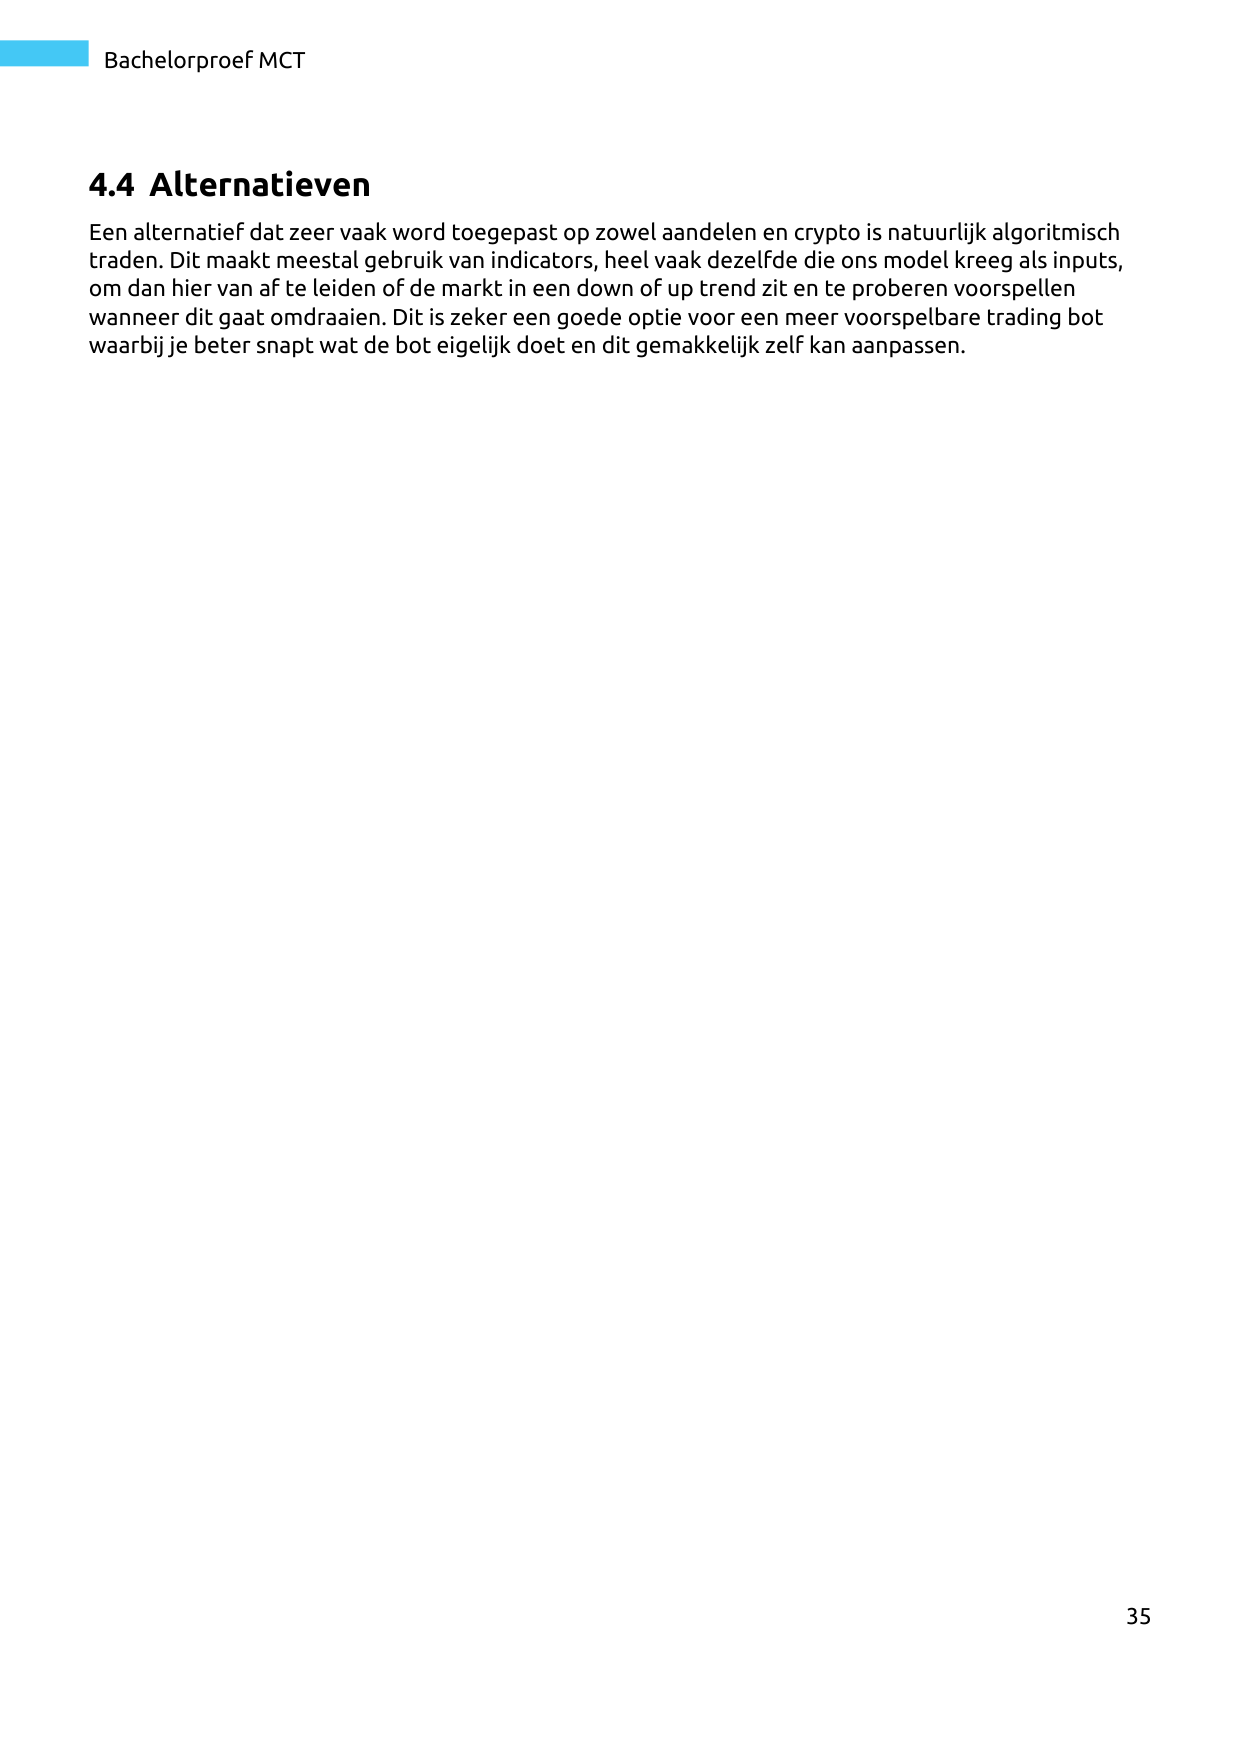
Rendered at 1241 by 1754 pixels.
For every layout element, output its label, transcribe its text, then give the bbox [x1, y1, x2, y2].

text Een alternatief dat zeer vaak word toegepast op zowel aandelen en crypto is natuurlijk algoritmisch traden. Dit maakt meestal gebruik van indicators, heel vaak dezelfde die ons model kreeg als inputs, om dan hier van af te leiden of de markt in een down of up trend zit en te proberen voorspellen wanneer dit gaat omdraaien. Dit is zeker een goede optie voor een meer voorspelbare trading bot waarbij je beter snapt wat de bot eigelijk doet en dit gemakkelijk zelf kan aanpassen. [89, 218, 1152, 358]
subtitle Alternatieven [89, 164, 1152, 202]
